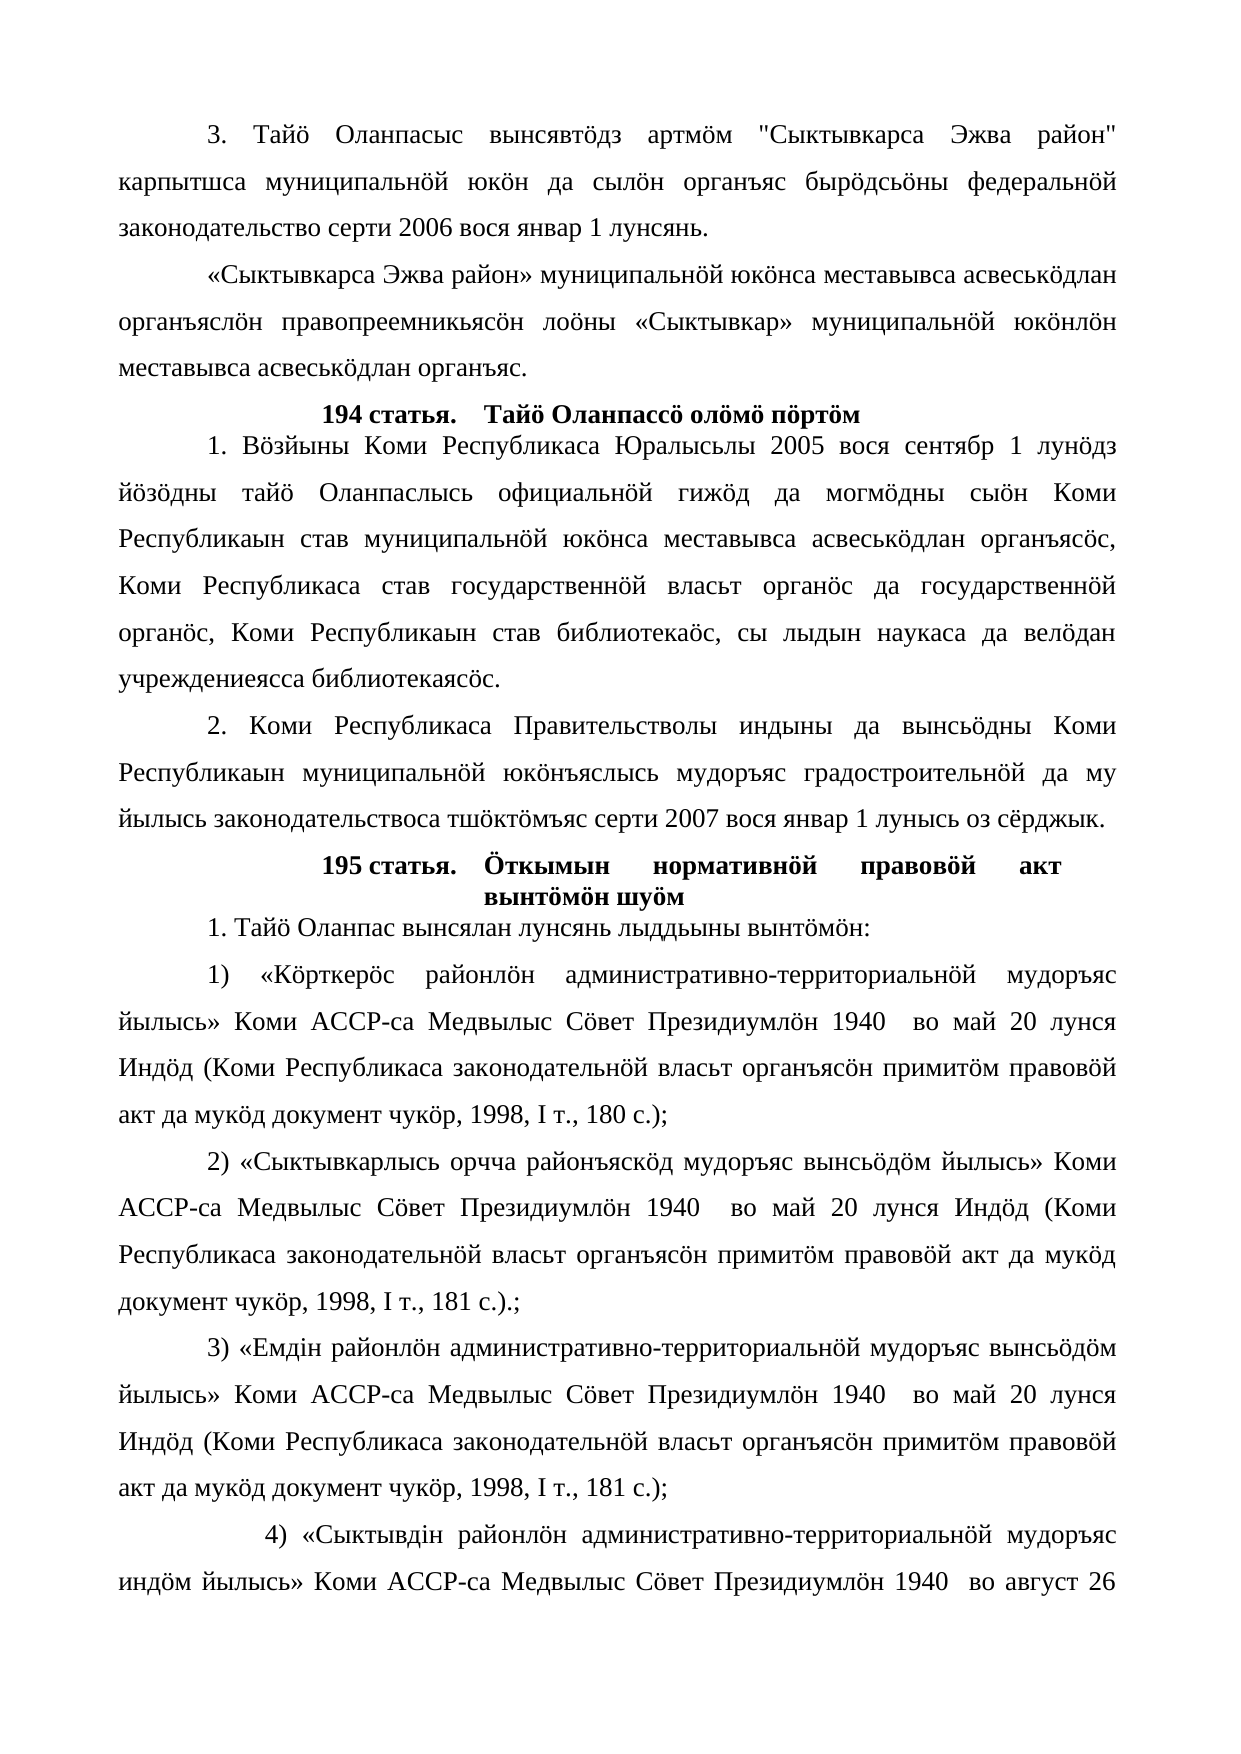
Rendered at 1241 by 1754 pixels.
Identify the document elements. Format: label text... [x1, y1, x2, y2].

table_header Тайö Оланпассö олöмö пöртöм [473, 398, 1078, 429]
text 4) «Сыктывдiн районлöн административно-территориальнöй мудоръяс индöм йылысь» Коми АССР-са Медвылыс Сöвет Президиумлöн 1940 во август 26 [118, 1518, 1118, 1596]
text 3. Тайö Оланпасыс вынсявтöдз артмöм "Сыктывкарса Эжва район" карпытшса муниципальнöй юкöн да сылöн органъяс бырöдсьöны федеральнöй законодательство серти 2006 вося январ 1 лунсянь. [118, 118, 1118, 243]
text 2) «Сыктывкарлысь орчча районъяскöд мудоръяс вынсьöдöм йылысь» Коми АССР-са Медвылыс Сöвет Президиумлöн 1940 во май 20 лунся Индöд (Коми Республикаса законодательнöй власьт органъясöн примитöм правовöй акт да мукöд документ чукöр, 1998, I т., 181 с.).; [118, 1145, 1118, 1316]
text «Сыктывкарса Эжва район» муниципальнöй юкöнса меставывса асвеськöдлан органъяслöн правопреемникьясöн лоöны «Сыктывкар» муниципальнöй юкöнлöн меставывса асвеськöдлан органъяс. [118, 258, 1118, 383]
text 2. Коми Республикаса Правительстволы индыны да вынсьöдны Коми Республикаын муниципальнöй юкöнъяслысь мудоръяс градостроительнöй да му йылысь законодательствоса тшöктöмъяс серти 2007 вося январ 1 лунысь оз сёрджык. [118, 709, 1118, 834]
table_header 194 статья. [133, 398, 472, 429]
text 1. Тайö Оланпас вынсялан лунсянь лыддьыны вынтöмöн: [118, 912, 1118, 943]
text 1) «Кöрткерöс районлöн административно-территориальнöй мудоръяс йылысь» Коми АССР-са Медвылыс Сöвет Президиумлöн 1940 во май 20 лунся Индöд (Коми Республикаса законодательнöй власьт органъясöн примитöм правовöй акт да мукöд документ чукöр, 1998, I т., 180 с.); [118, 958, 1118, 1129]
table_header 195 статья. [133, 849, 472, 912]
text 1. Вöзйыны Коми Республикаса Юралысьлы 2005 вося сентябр 1 лунöдз йöзöдны тайö Оланпаслысь официальнöй гижöд да могмöдны сыöн Коми Республикаын став муниципальнöй юкöнса меставывса асвеськöдлан органъясöс, Коми Республикаса став государственнöй власьт органöс да государственнöй органöс, Коми Республикаын став библиотекаöс, сы лыдын наукаса да велöдан учреждениеясса библиотекаясöс. [118, 429, 1118, 694]
table_header Öткымын нормативнöй правовöй акт вынтöмöн шуöм [473, 849, 1078, 912]
text 3) «Емдiн районлöн административно-территориальнöй мудоръяс вынсьöдöм йылысь» Коми АССР-са Медвылыс Сöвет Президиумлöн 1940 во май 20 лунся Индöд (Коми Республикаса законодательнöй власьт органъясöн примитöм правовöй акт да мукöд документ чукöр, 1998, I т., 181 с.); [118, 1332, 1118, 1503]
